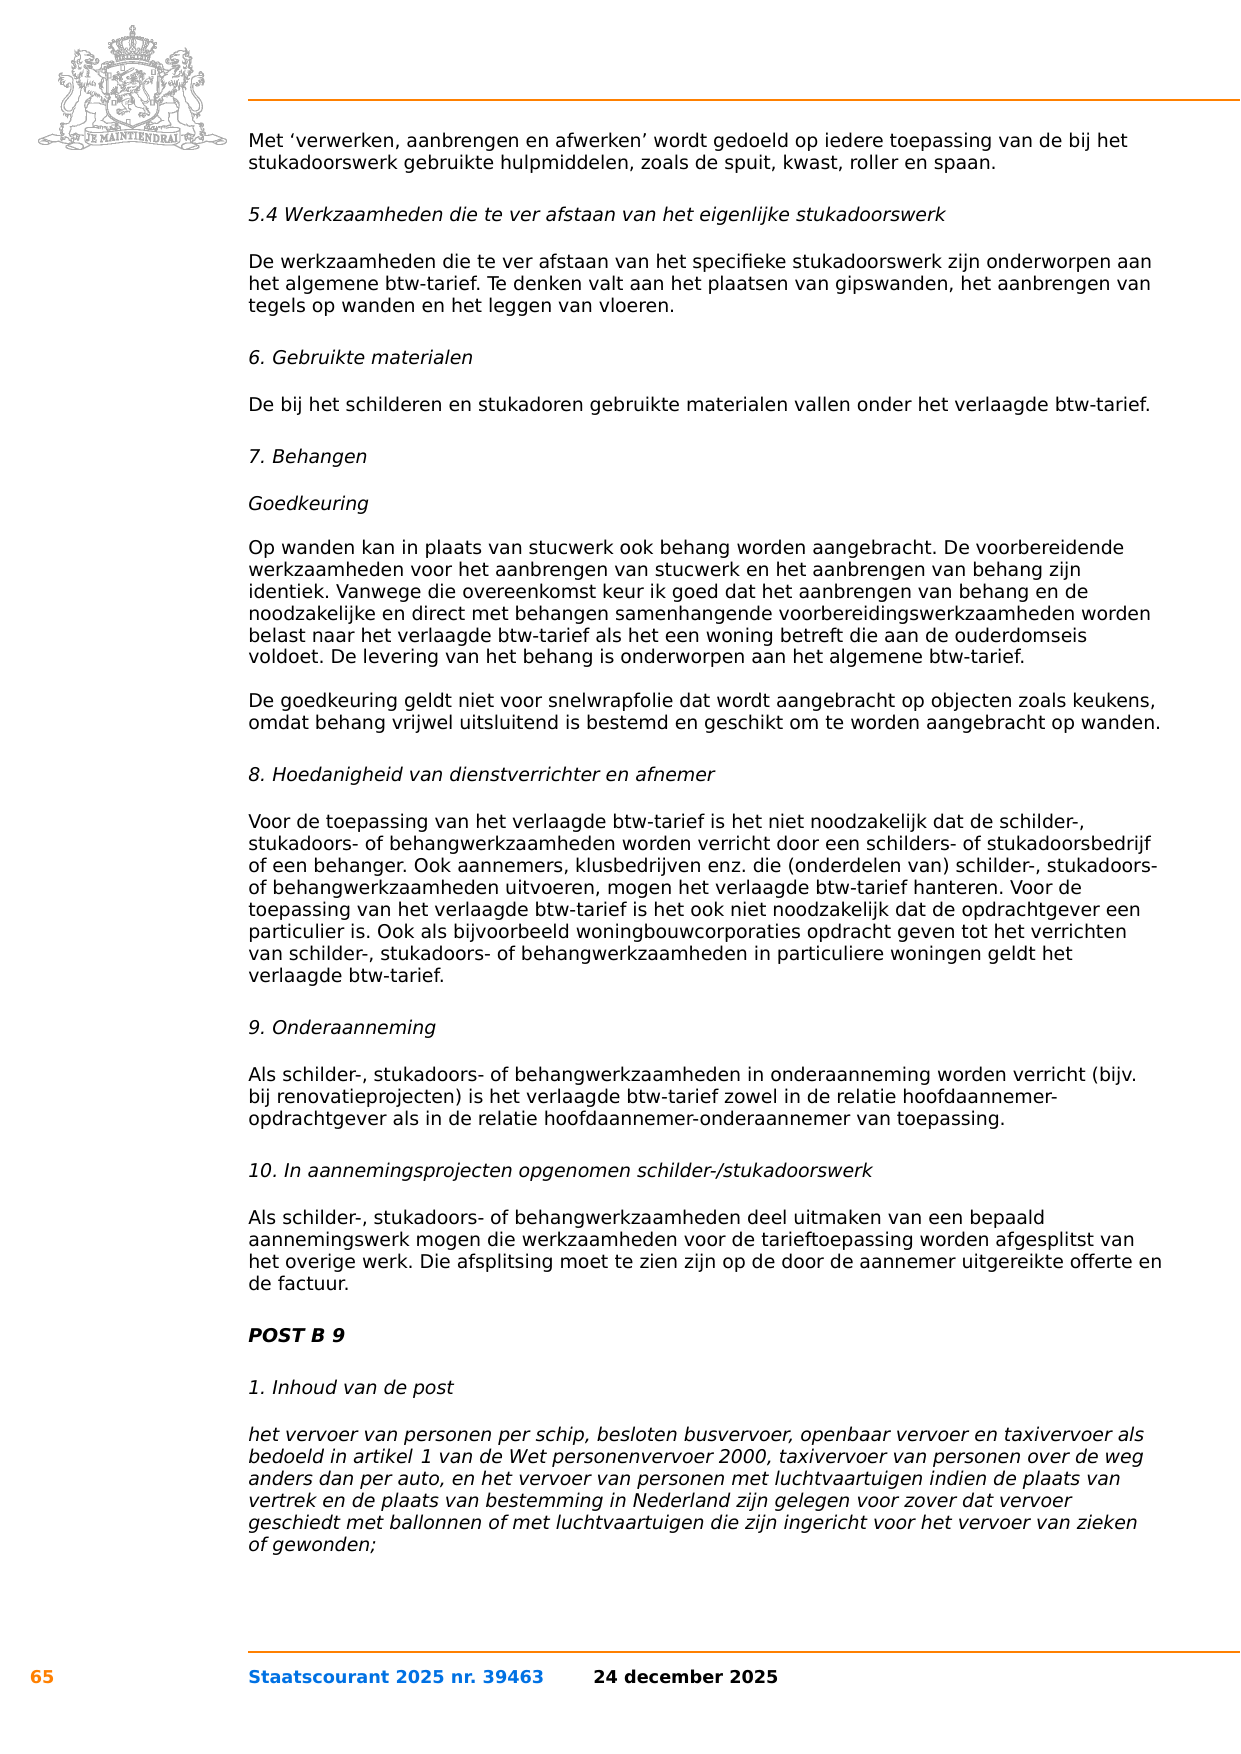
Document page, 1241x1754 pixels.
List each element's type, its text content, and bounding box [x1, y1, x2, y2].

text Als schilder-, stukadoors- of behangwerkzaamheden deel uitmaken van een bepaald aannemingswerk mogen die werkzaamheden voor de tarieftoepassing worden afgesplitst van het overige werk. Die afsplitsing moet te zien zijn op de door de aannemer uitgereikte offerte en de factuur. [248, 1207, 1163, 1295]
text Als schilder-, stukadoors- of behangwerkzaamheden in onderaanneming worden verricht (bijv. bij renovatieprojecten) is het verlaagde btw-tarief zowel in de relatie hoofdaannemer-opdrachtgever als in de relatie hoofdaannemer-onderaannemer van toepassing. [248, 1064, 1163, 1130]
text het vervoer van personen per schip, besloten busvervoer, openbaar vervoer en taxivervoer als bedoeld in artikel 1 van de Wet personenvervoer 2000, taxivervoer van personen over de weg anders dan per auto, en het vervoer van personen met luchtvaartuigen indien de plaats van vertrek en de plaats van bestemming in Nederland zijn gelegen voor zover dat vervoer geschiedt met ballonnen of met luchtvaartuigen die zijn ingericht voor het vervoer van zieken of gewonden; [248, 1424, 1163, 1556]
subtitle 6. Gebruikte materialen [248, 347, 1163, 369]
text De goedkeuring geldt niet voor snelwrapfolie dat wordt aangebracht op objecten zoals keukens, omdat behang vrijwel uitsluitend is bestemd en geschikt om te worden aangebracht op wanden. [248, 690, 1163, 734]
subtitle 10. In aannemingsprojecten opgenomen schilder-/stukadoorswerk [248, 1160, 1163, 1182]
text Voor de toepassing van het verlaagde btw-tarief is het niet noodzakelijk dat de schilder-, stukadoors- of behangwerkzaamheden worden verricht door een schilders- of stukadoorsbedrijf of een behanger. Ook aannemers, klusbedrijven enz. die (onderdelen van) schilder-, stukadoors- of behangwerkzaamheden uitvoeren, mogen het verlaagde btw-tarief hanteren. Voor de toepassing van het verlaagde btw-tarief is het ook niet noodzakelijk dat de opdrachtgever een particulier is. Ook als bijvoorbeeld woningbouwcorporaties opdracht geven tot het verrichten van schilder-, stukadoors- of behangwerkzaamheden in particuliere woningen geldt het verlaagde btw-tarief. [248, 811, 1163, 987]
text De bij het schilderen en stukadoren gebruikte materialen vallen onder het verlaagde btw-tarief. [248, 394, 1163, 416]
subtitle 9. Onderaanneming [248, 1017, 1163, 1039]
subtitle 7. Behangen [248, 446, 1163, 468]
subtitle Goedkeuring [248, 493, 1163, 515]
picture [38, 25, 227, 150]
text De werkzaamheden die te ver afstaan van het specifieke stukadoorswerk zijn onderworpen aan het algemene btw-tarief. Te denken valt aan het plaatsen van gipswanden, het aanbrengen van tegels op wanden en het leggen van vloeren. [248, 251, 1163, 317]
text Met ‘verwerken, aanbrengen en afwerken’ wordt gedoeld op iedere toepassing van de bij het stukadoorswerk gebruikte hulpmiddelen, zoals de spuit, kwast, roller en spaan. [248, 130, 1163, 174]
text Op wanden kan in plaats van stucwerk ook behang worden aangebracht. De voorbereidende werkzaamheden voor het aanbrengen van stucwerk en het aanbrengen van behang zijn identiek. Vanwege die overeenkomst keur ik goed dat het aanbrengen van behang en de noodzakelijke en direct met behangen samenhangende voorbereidingswerkzaamheden worden belast naar het verlaagde btw-tarief als het een woning betreft die aan de ouderdomseis voldoet. De levering van het behang is onderworpen aan het algemene btw-tarief. [248, 537, 1163, 668]
subtitle POST B 9 [248, 1325, 1163, 1347]
subtitle 5.4 Werkzaamheden die te ver afstaan van het eigenlijke stukadoorswerk [248, 204, 1163, 226]
subtitle 1. Inhoud van de post [248, 1377, 1163, 1399]
subtitle 8. Hoedanigheid van dienstverrichter en afnemer [248, 764, 1163, 786]
